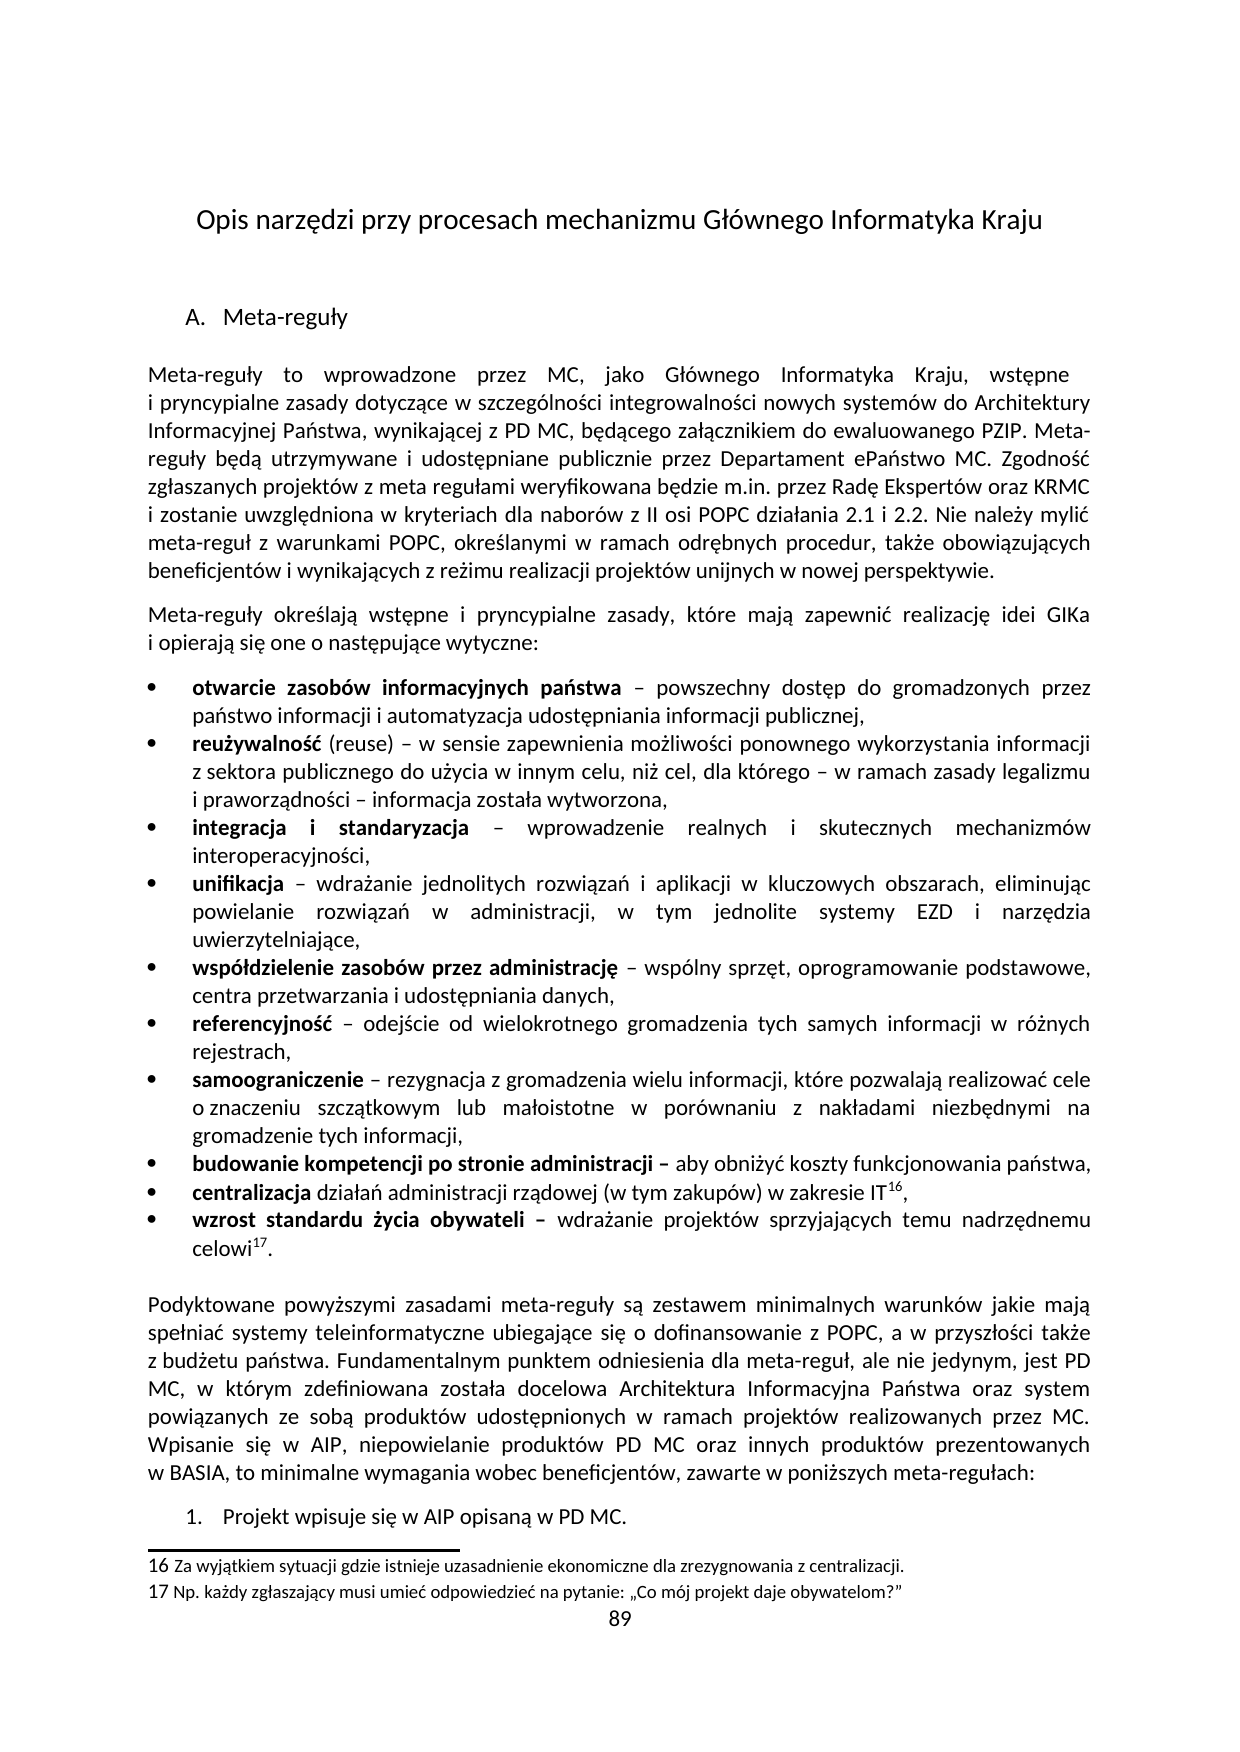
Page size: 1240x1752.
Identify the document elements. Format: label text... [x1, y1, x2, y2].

list otwarcie zasobów informacyjnych państwa – powszechny dostęp do gromadzonych przez państwo informacji i automatyzacja udostępniania informacji publicznej, [148, 673, 1092, 729]
list Za wyjątkiem sytuacji gdzie istnieje uzasadnienie ekonomiczne dla zrezygnowania z centralizacji. [148, 1551, 1092, 1579]
list Meta-reguły [185, 301, 1092, 332]
list wzrost standardu życia obywateli – wdrażanie projektów sprzyjających temu nadrzędnemu celowi. [148, 1206, 1092, 1262]
text Opis narzędzi przy procesach mechanizmu Głównego Informatyka Kraju [148, 201, 1092, 236]
list samoograniczenie – rezygnacja z gromadzenia wielu informacji, które pozwalają realizować cele o znaczeniu szczątkowym lub małoistotne w porównaniu z nakładami niezbędnymi na gromadzenie tych informacji, [148, 1066, 1092, 1149]
list referencyjność – odejście od wielokrotnego gromadzenia tych samych informacji w różnych rejestrach, [148, 1009, 1092, 1066]
list Np. każdy zgłaszający musi umieć odpowiedzieć na pytanie: „Co mój projekt daje obywatelom?” [148, 1579, 1092, 1604]
text Podyktowane powyższymi zasadami meta-reguły są zestawem minimalnych warunków jakie mają spełniać systemy teleinformatyczne ubiegające się o dofinansowanie z POPC, a w przyszłości także z budżetu państwa. Fundamentalnym punktem odniesienia dla meta-reguł, ale nie jedynym, jest PD MC, w którym zdefiniowana została docelowa Architektura Informacyjna Państwa oraz system powiązanych ze sobą produktów udostępnionych w ramach projektów realizowanych przez MC. Wpisanie się w AIP, niepowielanie produktów PD MC oraz innych produktów prezentowanych w BASIA, to minimalne wymagania wobec beneficjentów, zawarte w poniższych meta-regułach: [148, 1290, 1092, 1486]
list współdzielenie zasobów przez administrację – wspólny sprzęt, oprogramowanie podstawowe, centra przetwarzania i udostępniania danych, [148, 953, 1092, 1009]
list centralizacja działań administracji rządowej (w tym zakupów) w zakresie IT, [148, 1178, 1092, 1206]
list integracja i standaryzacja – wprowadzenie realnych i skutecznych mechanizmów interoperacyjności, [148, 813, 1092, 869]
list budowanie kompetencji po stronie administracji – aby obniżyć koszty funkcjonowania państwa, [148, 1149, 1092, 1178]
list reużywalność (reuse) – w sensie zapewnienia możliwości ponownego wykorzystania informacji z sektora publicznego do użycia w innym celu, niż cel, dla którego – w ramach zasady legalizmu i praworządności – informacja została wytworzona, [148, 729, 1092, 813]
text Meta-reguły określają wstępne i pryncypialne zasady, które mają zapewnić realizację idei GIKa i opierają się one o następujące wytyczne: [148, 601, 1092, 657]
list unifikacja – wdrażanie jednolitych rozwiązań i aplikacji w kluczowych obszarach, eliminując powielanie rozwiązań w administracji, w tym jednolite systemy EZD i narzędzia uwierzytelniające, [148, 869, 1092, 953]
list Projekt wpisuje się w AIP opisaną w PD MC. [185, 1502, 1092, 1531]
text Meta-reguły to wprowadzone przez MC, jako Głównego Informatyka Kraju, wstępne i pryncypialne zasady dotyczące w szczególności integrowalności nowych systemów do Architektury Informacyjnej Państwa, wynikającej z PD MC, będącego załącznikiem do ewaluowanego PZIP. Meta- reguły będą utrzymywane i udostępniane publicznie przez Departament ePaństwo MC. Zgodność zgłaszanych projektów z meta regułami weryfikowana będzie m.in. przez Radę Ekspertów oraz KRMC i zostanie uwzględniona w kryteriach dla naborów z II osi POPC działania 2.1 i 2.2. Nie należy mylić meta-reguł z warunkami POPC, określanymi w ramach odrębnych procedur, także obowiązujących beneficjentów i wynikających z reżimu realizacji projektów unijnych w nowej perspektywie. [148, 360, 1092, 584]
